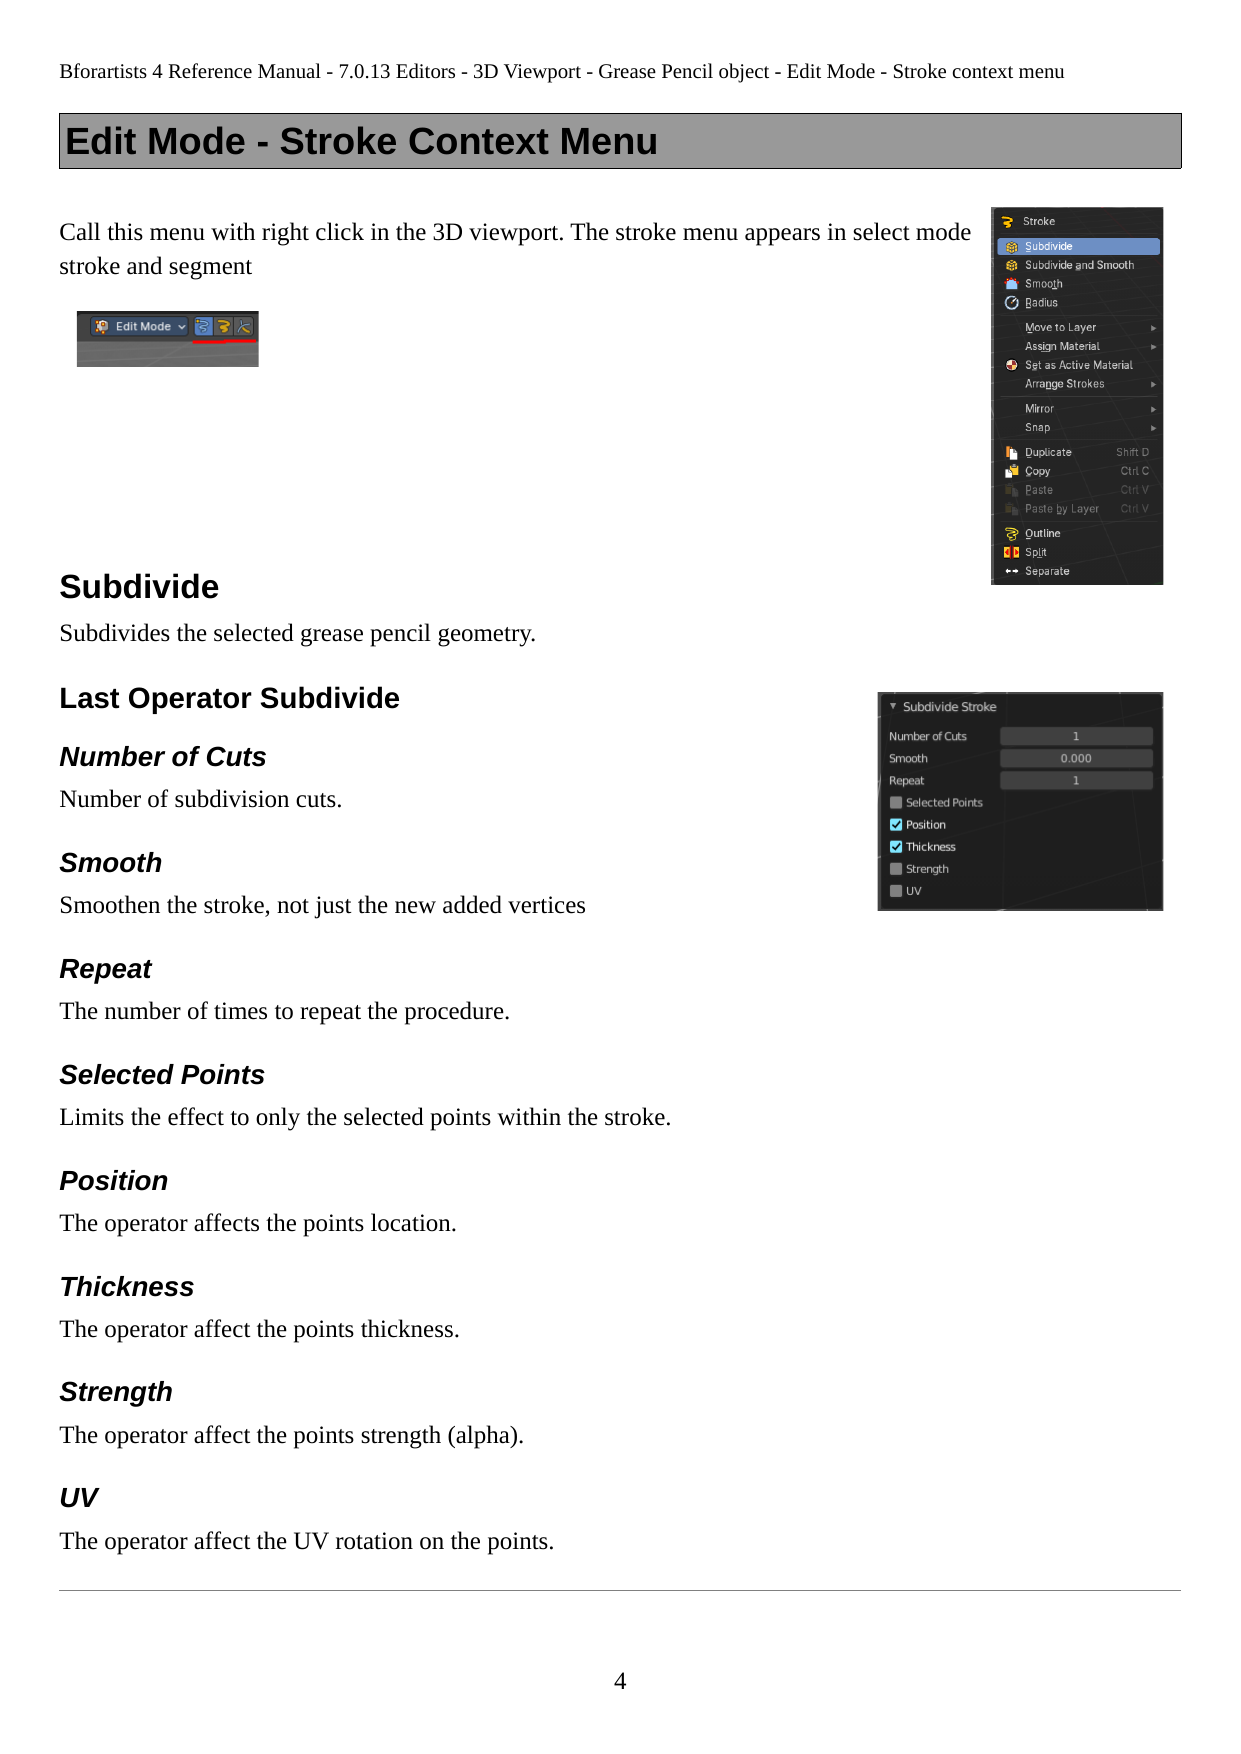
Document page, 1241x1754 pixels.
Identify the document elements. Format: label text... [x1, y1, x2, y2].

text The operator affects the points location. [59, 1208, 1181, 1237]
text Call this menu with right click in the 3D viewport. The stroke menu appears in select mode stroke and segment [59, 217, 991, 280]
text The operator affect the points thickness. [59, 1314, 1181, 1343]
subtitle Smooth [59, 846, 877, 878]
subtitle Strength [59, 1376, 1181, 1408]
picture [877, 692, 1164, 911]
table_header Edit Mode - Stroke Context Menu [60, 114, 1181, 168]
subtitle Position [59, 1164, 1181, 1196]
text Limits the effect to only the selected points within the stroke. [59, 1102, 1181, 1131]
text The operator affect the UV rotation on the points. [59, 1526, 1181, 1555]
text Number of subdivision cuts. [59, 784, 877, 813]
picture [991, 207, 1164, 585]
picture [76, 311, 259, 367]
subtitle Thickness [59, 1270, 1181, 1302]
text Smoothen the stroke, not just the new added vertices [59, 891, 1181, 919]
subtitle Subdivide [59, 567, 1181, 605]
text The number of times to repeat the procedure. [59, 996, 1181, 1025]
subtitle [1164, 846, 1181, 878]
text Subdivides the selected grease pencil geometry. [59, 618, 1181, 647]
subtitle Repeat [59, 952, 1181, 984]
subtitle Last Operator Subdivide [59, 681, 1181, 715]
subtitle [1164, 740, 1181, 772]
subtitle Number of Cuts [59, 740, 877, 772]
subtitle UV [59, 1482, 1181, 1514]
subtitle Selected Points [59, 1058, 1181, 1090]
text The operator affect the points strength (alpha). [59, 1420, 1181, 1449]
